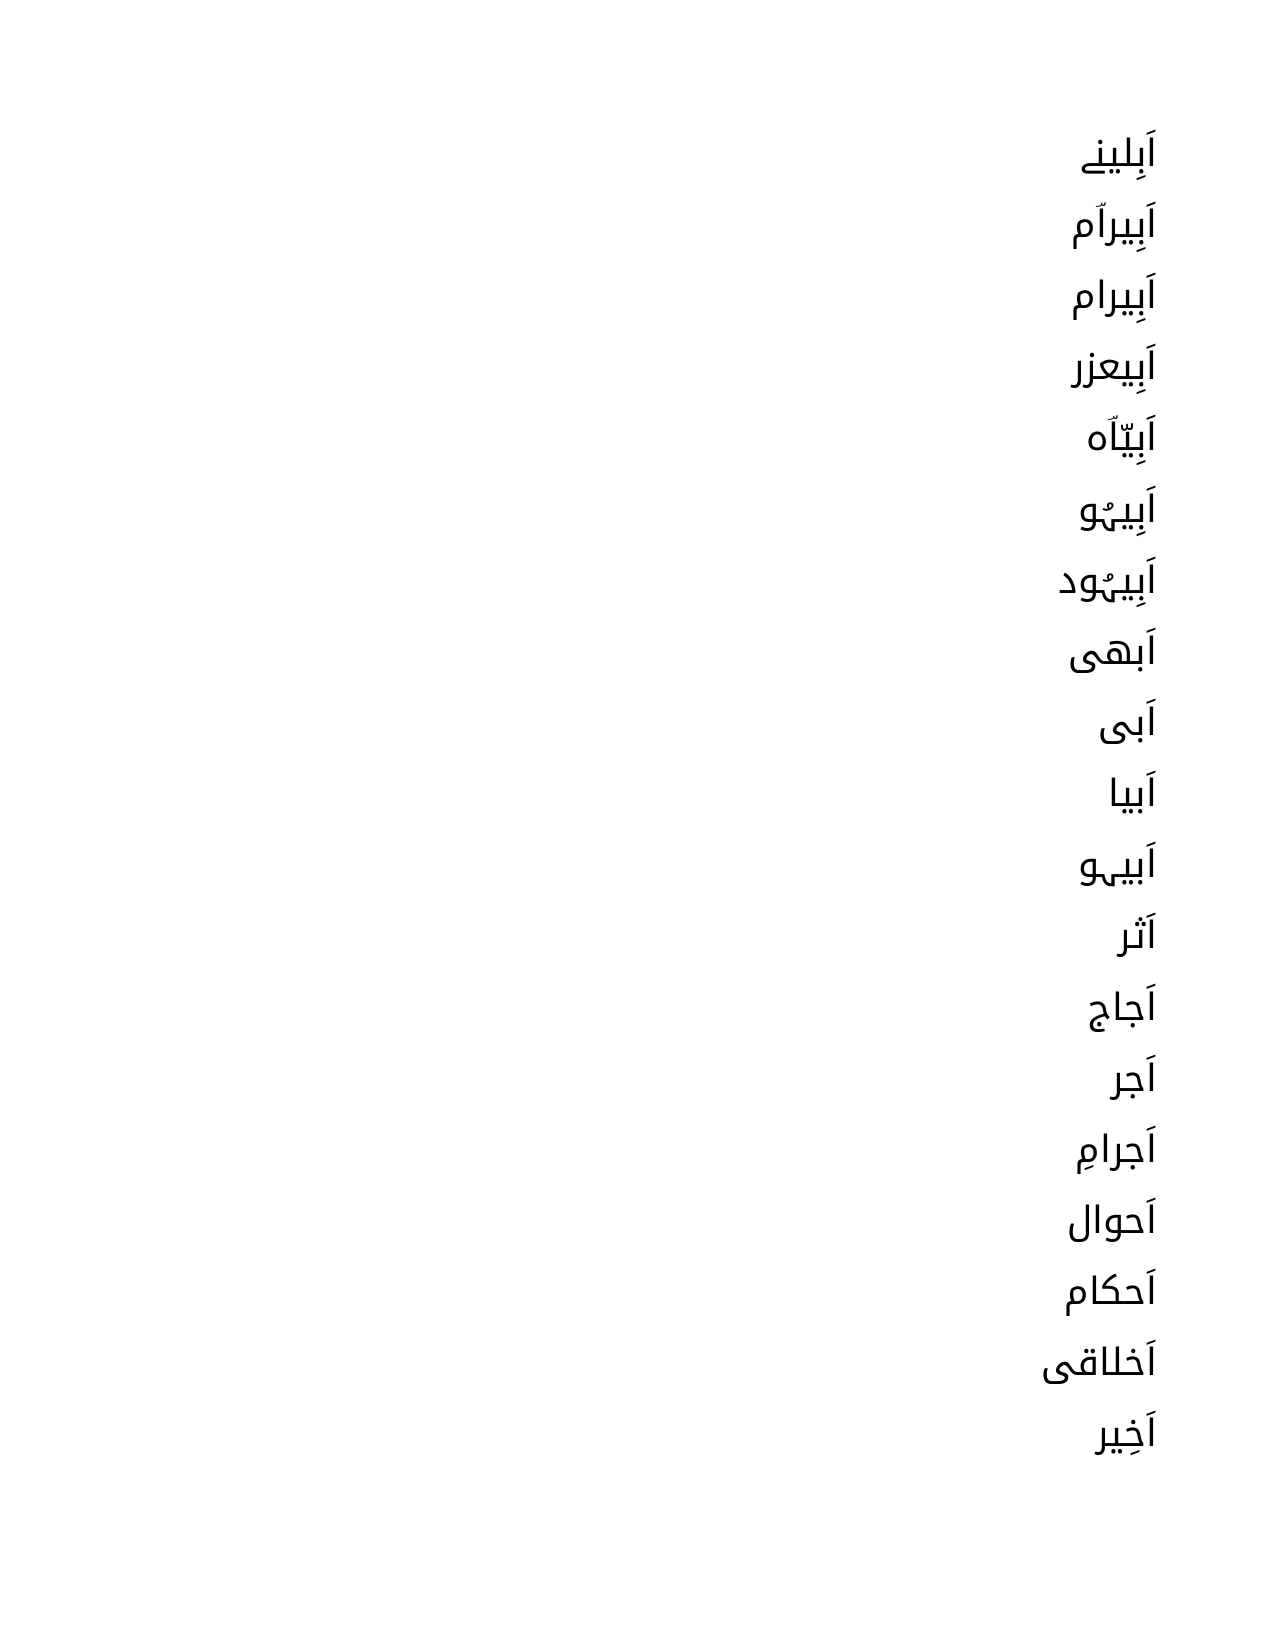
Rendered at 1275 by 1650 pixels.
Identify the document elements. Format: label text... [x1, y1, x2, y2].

text اَجاج [118, 972, 1157, 1043]
text اَبِیہُود [118, 545, 1157, 616]
text اَبِلینے [118, 118, 1157, 189]
text اَبِیراؔم [118, 189, 1157, 260]
text اَبِیہُو [118, 474, 1157, 545]
text اَبِیرام [118, 260, 1157, 332]
text اَخلاقی [118, 1328, 1157, 1399]
text اَخِیر [118, 1399, 1157, 1470]
text اَبیہو [118, 829, 1157, 901]
text اَبِیّاؔہ [118, 403, 1157, 474]
text اَثر [118, 901, 1157, 972]
text اَبِیعزر [118, 332, 1157, 403]
text اَبھی [118, 616, 1157, 687]
text اَجر [118, 1043, 1157, 1114]
text اَبیا [118, 758, 1157, 829]
text اَبی [118, 687, 1157, 758]
text اَحوال [118, 1185, 1157, 1256]
text اَجرامِ [118, 1114, 1157, 1185]
text اَحکام [118, 1256, 1157, 1328]
